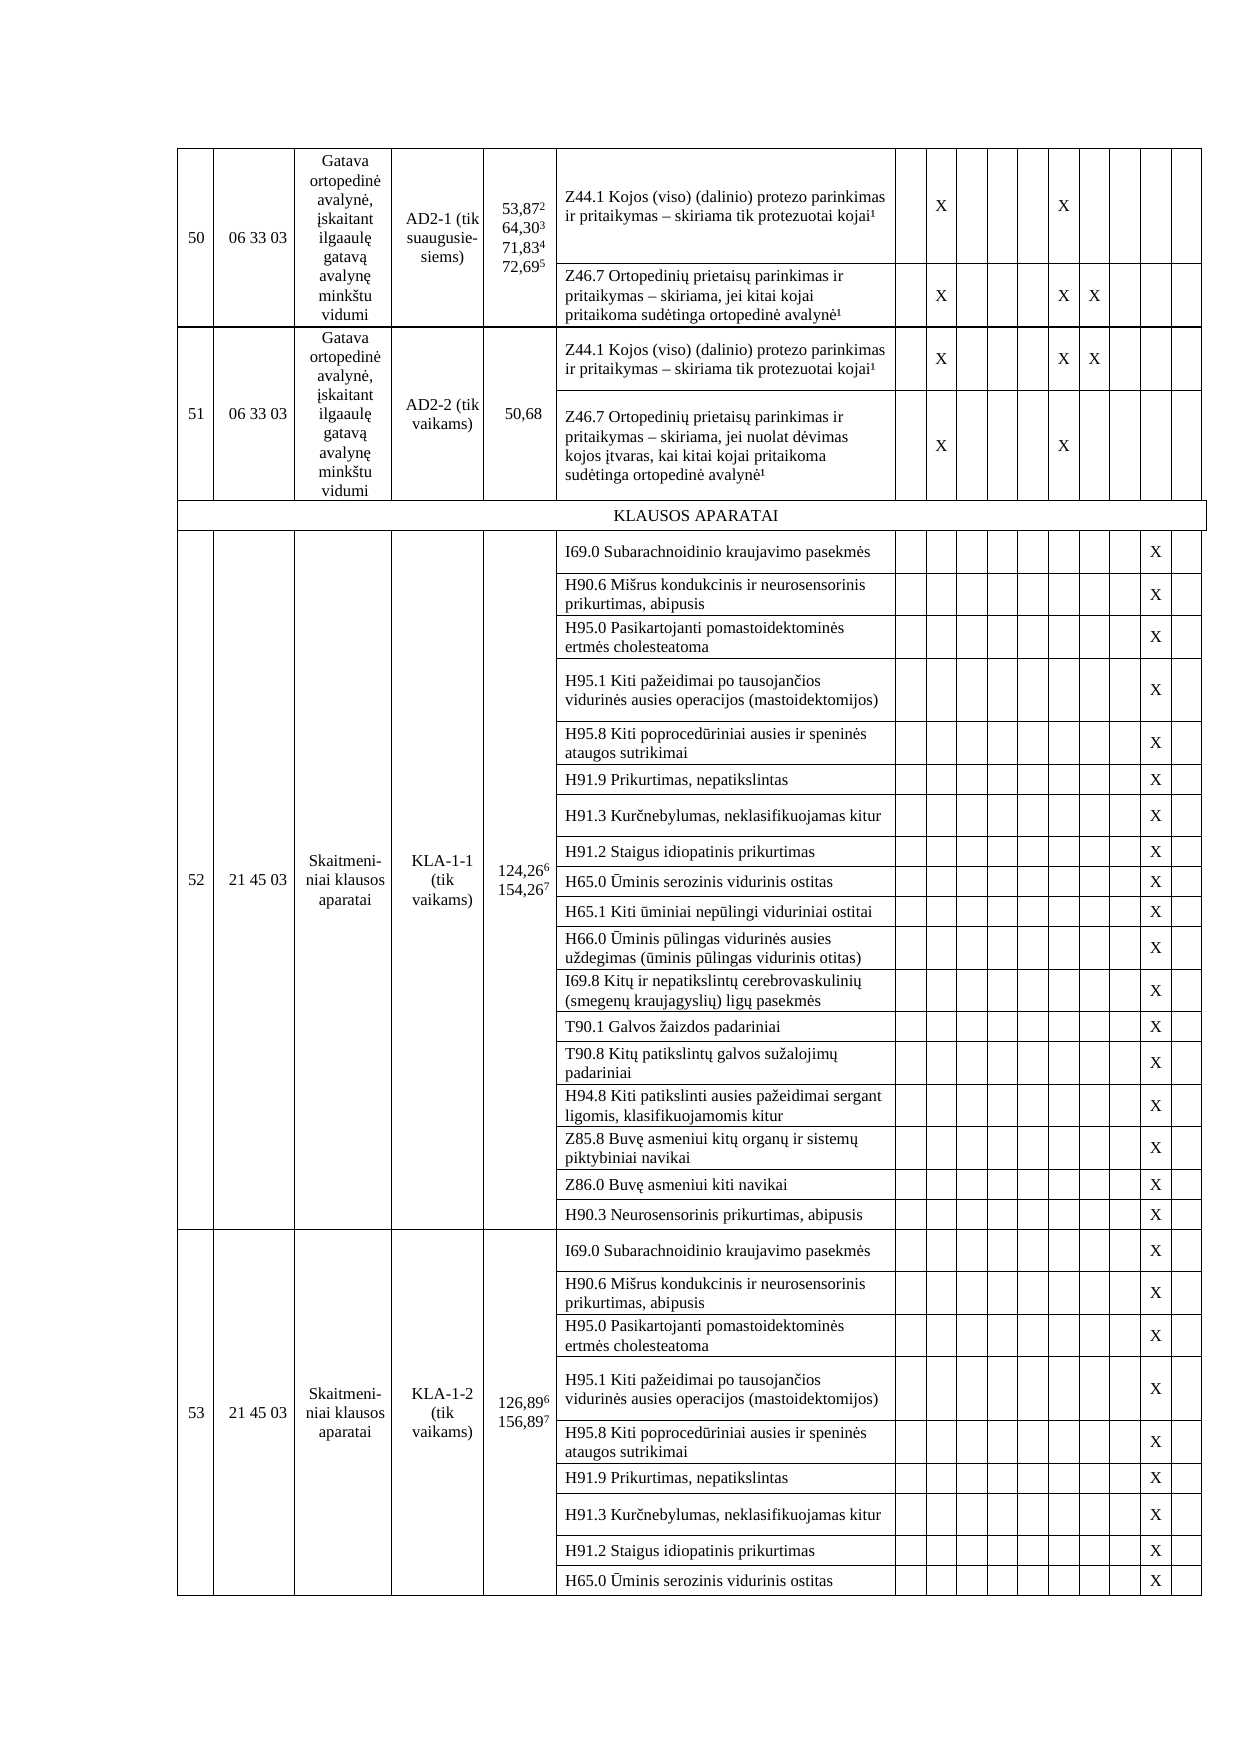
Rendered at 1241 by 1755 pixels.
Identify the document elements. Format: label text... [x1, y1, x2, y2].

table_cell [957, 795, 987, 836]
table_cell Z85.8 Buvę asmeniui kitų organų ir sistemų piktybiniai navikai [557, 1127, 895, 1169]
table_cell [957, 897, 987, 926]
table_cell [988, 149, 1017, 263]
table_cell [1202, 1041, 1206, 1084]
table_cell [927, 1315, 956, 1356]
table_cell [1049, 1200, 1079, 1229]
table_cell X [1049, 264, 1079, 326]
table_cell [927, 722, 956, 764]
table_cell I69.8 Kitų ir nepatikslintų cerebrovaskulinių (smegenų kraujagyslių) ligų pasekmės [557, 970, 895, 1011]
table_cell X [1141, 1357, 1171, 1420]
table_cell [927, 574, 956, 615]
table_cell [1080, 927, 1109, 969]
table_cell [1172, 1200, 1201, 1229]
table_cell [1110, 659, 1140, 721]
table_cell [1172, 1272, 1201, 1314]
table_cell [957, 1085, 987, 1126]
table_cell [1206, 573, 1211, 615]
table_cell Z44.1 Kojos (viso) (dalinio) protezo parinkimas ir pritaikymas – skiriama tik protezuotai kojai¹ [557, 328, 895, 390]
table_cell [1202, 148, 1206, 263]
table_cell [927, 659, 956, 721]
table_cell [1018, 722, 1048, 764]
table_cell [1110, 1042, 1140, 1084]
table_cell [1018, 1272, 1048, 1314]
table_cell [957, 1230, 987, 1271]
table_cell [1018, 927, 1048, 969]
table_cell [988, 765, 1017, 794]
table_cell [957, 616, 987, 657]
table_cell [1049, 837, 1079, 866]
table_cell [1110, 328, 1140, 390]
table_cell [896, 1421, 926, 1462]
table_cell [988, 574, 1017, 615]
table_cell [1018, 264, 1048, 326]
table_cell [1172, 659, 1201, 721]
table_cell [1080, 837, 1109, 866]
table_cell [988, 1230, 1017, 1271]
table_cell X [1141, 531, 1171, 572]
table_cell Skaitmeni- niai klausos aparatai [295, 1230, 391, 1595]
table_cell [1202, 764, 1206, 794]
table_cell [1202, 531, 1206, 572]
table_cell [1110, 1421, 1140, 1462]
table_cell [957, 1012, 987, 1041]
table_cell 06 33 03 [214, 328, 294, 500]
table_cell [1110, 1357, 1140, 1420]
table_cell [1172, 1127, 1201, 1169]
table_cell H95.8 Kiti poprocedūriniai ausies ir speninės ataugos sutrikimai [557, 1421, 895, 1462]
table_cell X [1049, 328, 1079, 390]
table_cell [896, 1315, 926, 1356]
table_cell [957, 1494, 987, 1535]
table_cell [1206, 764, 1211, 794]
table_cell [927, 1464, 956, 1492]
table_cell [1018, 1536, 1048, 1565]
table_cell [1080, 1012, 1109, 1041]
table_cell [1110, 1230, 1140, 1271]
table_cell [1110, 1536, 1140, 1565]
table_cell [1202, 1084, 1206, 1126]
table_cell X [1141, 837, 1171, 866]
table_cell [1110, 1127, 1140, 1169]
table_cell [1018, 837, 1048, 866]
table_cell H90.6 Mišrus kondukcinis ir neurosensorinis prikurtimas, abipusis [557, 1272, 895, 1314]
table_cell [1080, 1357, 1109, 1420]
table_cell X [1141, 927, 1171, 969]
table_cell [927, 1042, 956, 1084]
table_cell [1172, 1464, 1201, 1492]
table_cell [957, 1464, 987, 1492]
table_cell [1049, 1230, 1079, 1271]
table_cell [1080, 616, 1109, 657]
table_cell [1110, 574, 1140, 615]
table_cell [927, 897, 956, 926]
table_cell [957, 1536, 987, 1565]
table_cell [1206, 1463, 1211, 1492]
table_cell X [1141, 1170, 1171, 1199]
table_cell 53 [178, 1230, 213, 1595]
table_cell [1206, 794, 1211, 836]
table_cell [1172, 1170, 1201, 1199]
table_cell [1110, 897, 1140, 926]
table_cell H66.0 Ūminis pūlingas vidurinės ausies uždegimas (ūminis pūlingas vidurinis otitas) [557, 927, 895, 969]
table_cell [1049, 1566, 1079, 1595]
table_cell X [1141, 970, 1171, 1011]
table_cell [1110, 970, 1140, 1011]
table_cell H65.1 Kiti ūminiai nepūlingi viduriniai ostitai [557, 897, 895, 926]
table_cell [1080, 1127, 1109, 1169]
table_cell [1206, 926, 1211, 969]
table_cell [988, 1012, 1017, 1041]
table_cell [957, 867, 987, 896]
table_cell 126,896 156,897 [484, 1230, 556, 1595]
table_cell [1206, 896, 1211, 926]
table_cell H94.8 Kiti patikslinti ausies pažeidimai sergant ligomis, klasifikuojamomis kitur [557, 1085, 895, 1126]
table_cell [896, 1230, 926, 1271]
table_cell [1080, 970, 1109, 1011]
table_cell X [1141, 574, 1171, 615]
table_cell [927, 1536, 956, 1565]
table_cell [1206, 658, 1211, 721]
table_cell [1110, 1315, 1140, 1356]
table_cell X [1141, 1494, 1171, 1535]
table_cell [1049, 1170, 1079, 1199]
table_cell [896, 149, 926, 263]
table_cell [1018, 1012, 1048, 1041]
table_cell X [1080, 328, 1109, 390]
table_cell [1206, 530, 1211, 572]
table_cell [1018, 970, 1048, 1011]
table_cell X [1141, 1315, 1171, 1356]
table_cell [1172, 722, 1201, 764]
table_cell X [1141, 722, 1171, 764]
table_cell 06 33 03 [214, 149, 294, 326]
table_cell [1080, 765, 1109, 794]
table_cell [896, 1357, 926, 1420]
table_cell [957, 659, 987, 721]
table_cell [927, 867, 956, 896]
table_cell H95.0 Pasikartojanti pomastoidektominės ertmės cholesteatoma [557, 616, 895, 657]
table_cell AD2-1 (tik suaugusie-siems) [392, 149, 483, 326]
table_cell [1018, 1357, 1048, 1420]
table_cell [1202, 1199, 1206, 1229]
table_cell [1202, 866, 1206, 896]
table_cell [1206, 1356, 1211, 1420]
table_cell [988, 1042, 1017, 1084]
table_cell X [1141, 1566, 1171, 1595]
table_cell [1049, 795, 1079, 836]
table_cell [1018, 574, 1048, 615]
table_cell [957, 328, 987, 390]
table_cell X [1141, 1421, 1171, 1462]
table_cell [1206, 263, 1211, 326]
table_cell X [1141, 616, 1171, 657]
table_cell [1172, 264, 1201, 326]
table_cell [1049, 897, 1079, 926]
table_cell I69.0 Subarachnoidinio kraujavimo pasekmės [557, 1230, 895, 1271]
table_cell KLA-1-2 (tik vaikams) [392, 1230, 483, 1595]
table_cell [896, 1127, 926, 1169]
table_cell [1206, 1229, 1211, 1271]
table_cell [1172, 328, 1201, 390]
table_cell [988, 897, 1017, 926]
table_cell [1172, 970, 1201, 1011]
table_cell [1080, 795, 1109, 836]
table_cell [1018, 897, 1048, 926]
table_cell [1172, 391, 1201, 500]
table_cell [1172, 616, 1201, 657]
table_cell [1080, 149, 1109, 263]
table_cell [1202, 573, 1206, 615]
table_cell X [1141, 1085, 1171, 1126]
table_cell X [1141, 1127, 1171, 1169]
table_cell H91.2 Staigus idiopatinis prikurtimas [557, 1536, 895, 1565]
table_cell [1110, 795, 1140, 836]
table_cell [957, 391, 987, 500]
table_cell X [1049, 149, 1079, 263]
table_cell [1172, 927, 1201, 969]
table_cell [896, 1272, 926, 1314]
table_cell [896, 1170, 926, 1199]
table_cell [1202, 1463, 1206, 1492]
table_cell [988, 1315, 1017, 1356]
table_cell [1172, 1012, 1201, 1041]
table_cell [1110, 1200, 1140, 1229]
table_cell [1110, 722, 1140, 764]
table_cell [927, 616, 956, 657]
table_cell [1202, 390, 1206, 500]
table_cell [1080, 1494, 1109, 1535]
table_cell [988, 867, 1017, 896]
table_cell [1202, 1271, 1206, 1314]
table_cell [1018, 867, 1048, 896]
table_cell [1202, 1565, 1206, 1595]
table_cell [1049, 1357, 1079, 1420]
table_cell [1018, 391, 1048, 500]
table_cell [988, 1357, 1017, 1420]
table_cell H91.3 Kurčnebylumas, neklasifikuojamas kitur [557, 1494, 895, 1535]
table_cell [1206, 1011, 1211, 1041]
table_cell [988, 1085, 1017, 1126]
table_cell [896, 391, 926, 500]
table_cell [988, 328, 1017, 390]
table_cell [1202, 1314, 1206, 1356]
table_cell H95.1 Kiti pažeidimai po tausojančios vidurinės ausies operacijos (mastoidektomijos) [557, 1357, 895, 1420]
table_cell [957, 837, 987, 866]
table_cell [927, 1127, 956, 1169]
table_cell [1172, 1494, 1201, 1535]
table_cell [957, 927, 987, 969]
table_cell [1206, 1535, 1211, 1565]
table_cell [1080, 722, 1109, 764]
table_cell [1018, 795, 1048, 836]
table_cell [1172, 1042, 1201, 1084]
table_cell [988, 1566, 1017, 1595]
table_cell H95.8 Kiti poprocedūriniai ausies ir speninės ataugos sutrikimai [557, 722, 895, 764]
table_cell [927, 1230, 956, 1271]
table_cell [1206, 326, 1211, 390]
table_cell [1080, 1085, 1109, 1126]
table_cell [896, 1536, 926, 1565]
table_cell AD2-2 (tik vaikams) [392, 328, 483, 500]
table_cell [957, 1127, 987, 1169]
table_cell H65.0 Ūminis serozinis vidurinis ostitas [557, 1566, 895, 1595]
table_cell [1049, 1315, 1079, 1356]
table_cell Gatava ortopedinė avalynė, įskaitant ilgaaulę gatavą avalynę minkštu vidumi [295, 149, 391, 326]
table_cell H95.1 Kiti pažeidimai po tausojančios vidurinės ausies operacijos (mastoidektomijos) [557, 659, 895, 721]
table_cell [1206, 1084, 1211, 1126]
table_cell [896, 795, 926, 836]
table_cell [988, 970, 1017, 1011]
table_cell X [1141, 1272, 1171, 1314]
table_cell H65.0 Ūminis serozinis vidurinis ostitas [557, 867, 895, 896]
table_cell [1172, 795, 1201, 836]
table_cell 124,266 154,267 [484, 531, 556, 1229]
table_cell [1206, 1493, 1211, 1535]
table_cell [1141, 264, 1171, 326]
table_cell [1141, 391, 1171, 500]
table_cell 50,68 [484, 328, 556, 500]
table_cell [1172, 867, 1201, 896]
table_cell [1206, 1314, 1211, 1356]
table_cell [927, 1421, 956, 1462]
table_cell [1141, 149, 1171, 263]
table_cell [957, 531, 987, 572]
table_cell [988, 837, 1017, 866]
table_cell [1018, 1042, 1048, 1084]
table_cell [1172, 1085, 1201, 1126]
table_cell [896, 1200, 926, 1229]
table_cell [1080, 1272, 1109, 1314]
table_cell [1049, 659, 1079, 721]
table_cell [927, 1357, 956, 1420]
table_cell [957, 1315, 987, 1356]
table_cell [1206, 1199, 1211, 1229]
table_cell X [1141, 867, 1171, 896]
table_cell [1049, 970, 1079, 1011]
table_cell 52 [178, 531, 213, 1229]
table_cell [1206, 1041, 1211, 1084]
table_cell [1018, 1421, 1048, 1462]
table_cell [1080, 1042, 1109, 1084]
table_cell [1018, 1464, 1048, 1492]
table_cell [896, 867, 926, 896]
table_cell [988, 531, 1017, 572]
table_cell [988, 722, 1017, 764]
table_cell [1110, 531, 1140, 572]
table_cell KLAUSOS APARATAI [178, 501, 1206, 530]
table_cell [1049, 1494, 1079, 1535]
table_cell [1206, 1271, 1211, 1314]
table_cell [1049, 927, 1079, 969]
table_cell [896, 616, 926, 657]
table_cell [1110, 1464, 1140, 1492]
table_cell 21 45 03 [214, 1230, 294, 1595]
table_cell [1172, 149, 1201, 263]
table_cell [927, 531, 956, 572]
table_cell [927, 1012, 956, 1041]
table_cell [1206, 836, 1211, 866]
table_cell [896, 1566, 926, 1595]
table_cell [1202, 326, 1206, 390]
table_cell [1018, 1085, 1048, 1126]
table_cell Gatava ortopedinė avalynė, įskaitant ilgaaulę gatavą avalynę minkštu vidumi [295, 328, 391, 500]
table_cell [1049, 574, 1079, 615]
table_cell [988, 264, 1017, 326]
table_cell [1172, 1230, 1201, 1271]
table_cell Z46.7 Ortopedinių prietaisų parinkimas ir pritaikymas – skiriama, jei kitai kojai pritaikoma sudėtinga ortopedinė avalynė¹ [557, 264, 895, 326]
table_cell [1018, 1494, 1048, 1535]
table_cell [1206, 390, 1211, 500]
table_cell [1202, 1420, 1206, 1462]
table_cell [1018, 659, 1048, 721]
table_cell [1202, 263, 1206, 326]
table_cell X [1141, 1536, 1171, 1565]
table_cell [1202, 1356, 1206, 1420]
table_cell [1049, 1536, 1079, 1565]
table_cell [1018, 1127, 1048, 1169]
table_cell [957, 722, 987, 764]
table_cell [1049, 765, 1079, 794]
table_cell [1080, 1170, 1109, 1199]
table_cell [1049, 867, 1079, 896]
table_cell [1080, 659, 1109, 721]
table_cell [927, 765, 956, 794]
table_cell [927, 1170, 956, 1199]
table_cell [1202, 836, 1206, 866]
table_cell [927, 1494, 956, 1535]
table_cell I69.0 Subarachnoidinio kraujavimo pasekmės [557, 531, 895, 572]
table_cell [1206, 615, 1211, 657]
table_cell [1202, 926, 1206, 969]
table_cell [1049, 616, 1079, 657]
table_cell [1018, 1230, 1048, 1271]
table_cell [1110, 1494, 1140, 1535]
table_cell [896, 1494, 926, 1535]
table_cell [1172, 837, 1201, 866]
table_cell [927, 837, 956, 866]
table_cell [1018, 616, 1048, 657]
table_cell [1110, 867, 1140, 896]
table_cell [988, 1170, 1017, 1199]
table_cell [1049, 1085, 1079, 1126]
table_cell [896, 264, 926, 326]
table_cell H90.6 Mišrus kondukcinis ir neurosensorinis prikurtimas, abipusis [557, 574, 895, 615]
table_cell [1110, 765, 1140, 794]
table_cell [988, 1464, 1017, 1492]
table_cell [927, 1272, 956, 1314]
table_cell [957, 1042, 987, 1084]
table_cell [896, 574, 926, 615]
table_cell [988, 927, 1017, 969]
table_cell [988, 391, 1017, 500]
table_cell [896, 1042, 926, 1084]
table_cell [988, 795, 1017, 836]
table_cell T90.1 Galvos žaizdos padariniai [557, 1012, 895, 1041]
table_cell [1202, 1126, 1206, 1169]
table_cell [1202, 896, 1206, 926]
table_cell [957, 574, 987, 615]
table_cell [1110, 837, 1140, 866]
table_cell Z46.7 Ortopedinių prietaisų parinkimas ir pritaikymas – skiriama, jei nuolat dėvimas kojos įtvaras, kai kitai kojai pritaikoma sudėtinga ortopedinė avalynė¹ [557, 391, 895, 500]
table_cell [1018, 1566, 1048, 1595]
table_cell [1080, 1566, 1109, 1595]
table_cell [957, 1170, 987, 1199]
table_cell [896, 722, 926, 764]
table_cell X [927, 264, 956, 326]
table_cell [1206, 1126, 1211, 1169]
table_cell H90.3 Neurosensorinis prikurtimas, abipusis [557, 1200, 895, 1229]
table_cell [1110, 149, 1140, 263]
table_cell [927, 795, 956, 836]
table_cell [1080, 1230, 1109, 1271]
table_cell [1202, 658, 1206, 721]
table_cell [957, 1272, 987, 1314]
table_cell X [1141, 765, 1171, 794]
table_cell [1172, 1421, 1201, 1462]
table_cell [927, 927, 956, 969]
table_cell 51 [178, 328, 213, 500]
table_cell X [927, 391, 956, 500]
table_cell X [1141, 795, 1171, 836]
table_cell [1049, 1421, 1079, 1462]
table_cell X [1141, 1230, 1171, 1271]
table_cell [1206, 148, 1211, 263]
table_cell X [1080, 264, 1109, 326]
table_cell [1080, 867, 1109, 896]
table_cell [957, 264, 987, 326]
table_cell [1110, 391, 1140, 500]
table_cell [896, 837, 926, 866]
table_cell H95.0 Pasikartojanti pomastoidektominės ertmės cholesteatoma [557, 1315, 895, 1356]
table_cell X [927, 328, 956, 390]
table_cell [957, 1357, 987, 1420]
table_cell X [1141, 659, 1171, 721]
table_cell [1018, 328, 1048, 390]
table_cell [988, 659, 1017, 721]
table_cell [1110, 1170, 1140, 1199]
table_cell Skaitmeni- niai klausos aparatai [295, 531, 391, 1229]
table_cell KLA-1-1 (tik vaikams) [392, 531, 483, 1229]
table_cell [1172, 1357, 1201, 1420]
table_cell [957, 1421, 987, 1462]
table_cell H91.3 Kurčnebylumas, neklasifikuojamas kitur [557, 795, 895, 836]
table_cell [1172, 574, 1201, 615]
table_cell [927, 1566, 956, 1595]
table_cell [957, 765, 987, 794]
table_cell [1049, 531, 1079, 572]
table_cell [1110, 1085, 1140, 1126]
table_cell [1049, 1272, 1079, 1314]
table_cell [1049, 1042, 1079, 1084]
table_cell [1018, 1170, 1048, 1199]
table_cell [927, 1085, 956, 1126]
table_cell X [1141, 1012, 1171, 1041]
table_cell 53,872 64,303 71,834 72,695 [484, 149, 556, 326]
table_cell [1202, 1011, 1206, 1041]
table_cell [957, 1566, 987, 1595]
table_cell [1202, 794, 1206, 836]
table_cell [1080, 1421, 1109, 1462]
table_cell [896, 897, 926, 926]
table_cell X [1141, 1464, 1171, 1492]
table_cell [896, 927, 926, 969]
table_cell [1080, 1200, 1109, 1229]
table_cell [1172, 1536, 1201, 1565]
table_cell [896, 659, 926, 721]
table_cell [988, 1421, 1017, 1462]
table_cell [896, 765, 926, 794]
table_cell [1202, 721, 1206, 764]
table_cell 50 [178, 149, 213, 326]
table_cell [988, 1272, 1017, 1314]
table_cell [1018, 531, 1048, 572]
table_cell H91.2 Staigus idiopatinis prikurtimas [557, 837, 895, 866]
table_cell [1018, 1200, 1048, 1229]
table_cell [1080, 1315, 1109, 1356]
table_cell [1110, 1566, 1140, 1595]
table_cell [988, 1200, 1017, 1229]
table_cell [1206, 866, 1211, 896]
table_cell [1110, 616, 1140, 657]
table_cell [988, 616, 1017, 657]
table_cell [1049, 1464, 1079, 1492]
table_cell [1172, 1315, 1201, 1356]
table_cell X [927, 149, 956, 263]
table_cell [1206, 1169, 1211, 1199]
table_cell [1080, 897, 1109, 926]
table_cell [957, 1200, 987, 1229]
table_cell [1018, 1315, 1048, 1356]
table_cell [1202, 615, 1206, 657]
table_cell [1202, 1169, 1206, 1199]
table_cell [896, 970, 926, 1011]
table_cell [957, 149, 987, 263]
table_cell [957, 970, 987, 1011]
table_cell [896, 531, 926, 572]
table_cell [1206, 1565, 1211, 1595]
table_cell 21 45 03 [214, 531, 294, 1229]
table_cell [927, 970, 956, 1011]
table_cell [1206, 969, 1211, 1011]
table_cell [988, 1127, 1017, 1169]
table_cell Z44.1 Kojos (viso) (dalinio) protezo parinkimas ir pritaikymas – skiriama tik protezuotai kojai¹ [557, 149, 895, 263]
table_cell X [1049, 391, 1079, 500]
table_cell [1172, 1566, 1201, 1595]
table_cell [1049, 722, 1079, 764]
table_cell [1080, 1536, 1109, 1565]
table_cell Z86.0 Buvę asmeniui kiti navikai [557, 1170, 895, 1199]
table_cell [1207, 500, 1211, 530]
table_cell [1110, 927, 1140, 969]
table_cell [1049, 1012, 1079, 1041]
table_cell [896, 1012, 926, 1041]
table_cell [1172, 531, 1201, 572]
table_cell X [1141, 1200, 1171, 1229]
table_cell [1049, 1127, 1079, 1169]
table_cell [1110, 1272, 1140, 1314]
table_cell [1018, 149, 1048, 263]
table_cell [1206, 1420, 1211, 1462]
table_cell X [1141, 1042, 1171, 1084]
table_cell [1206, 721, 1211, 764]
table_cell X [1141, 897, 1171, 926]
table_cell T90.8 Kitų patikslintų galvos sužalojimų padariniai [557, 1042, 895, 1084]
table_cell [1202, 1535, 1206, 1565]
table_cell [1110, 264, 1140, 326]
table_cell [1172, 765, 1201, 794]
table_cell [1172, 897, 1201, 926]
table_cell [1018, 765, 1048, 794]
table_cell [1141, 328, 1171, 390]
table_cell [1080, 574, 1109, 615]
table_cell [988, 1494, 1017, 1535]
table_cell [988, 1536, 1017, 1565]
table_cell [1080, 531, 1109, 572]
table_cell [927, 1200, 956, 1229]
table_cell [1080, 1464, 1109, 1492]
table_cell [896, 328, 926, 390]
table_cell [1202, 1493, 1206, 1535]
table_cell [1080, 391, 1109, 500]
table_cell [1202, 1229, 1206, 1271]
table_cell [1110, 1012, 1140, 1041]
table_cell H91.9 Prikurtimas, nepatikslintas [557, 1464, 895, 1492]
table_cell [896, 1464, 926, 1492]
table_cell H91.9 Prikurtimas, nepatikslintas [557, 765, 895, 794]
table_cell [1202, 969, 1206, 1011]
table_cell [896, 1085, 926, 1126]
